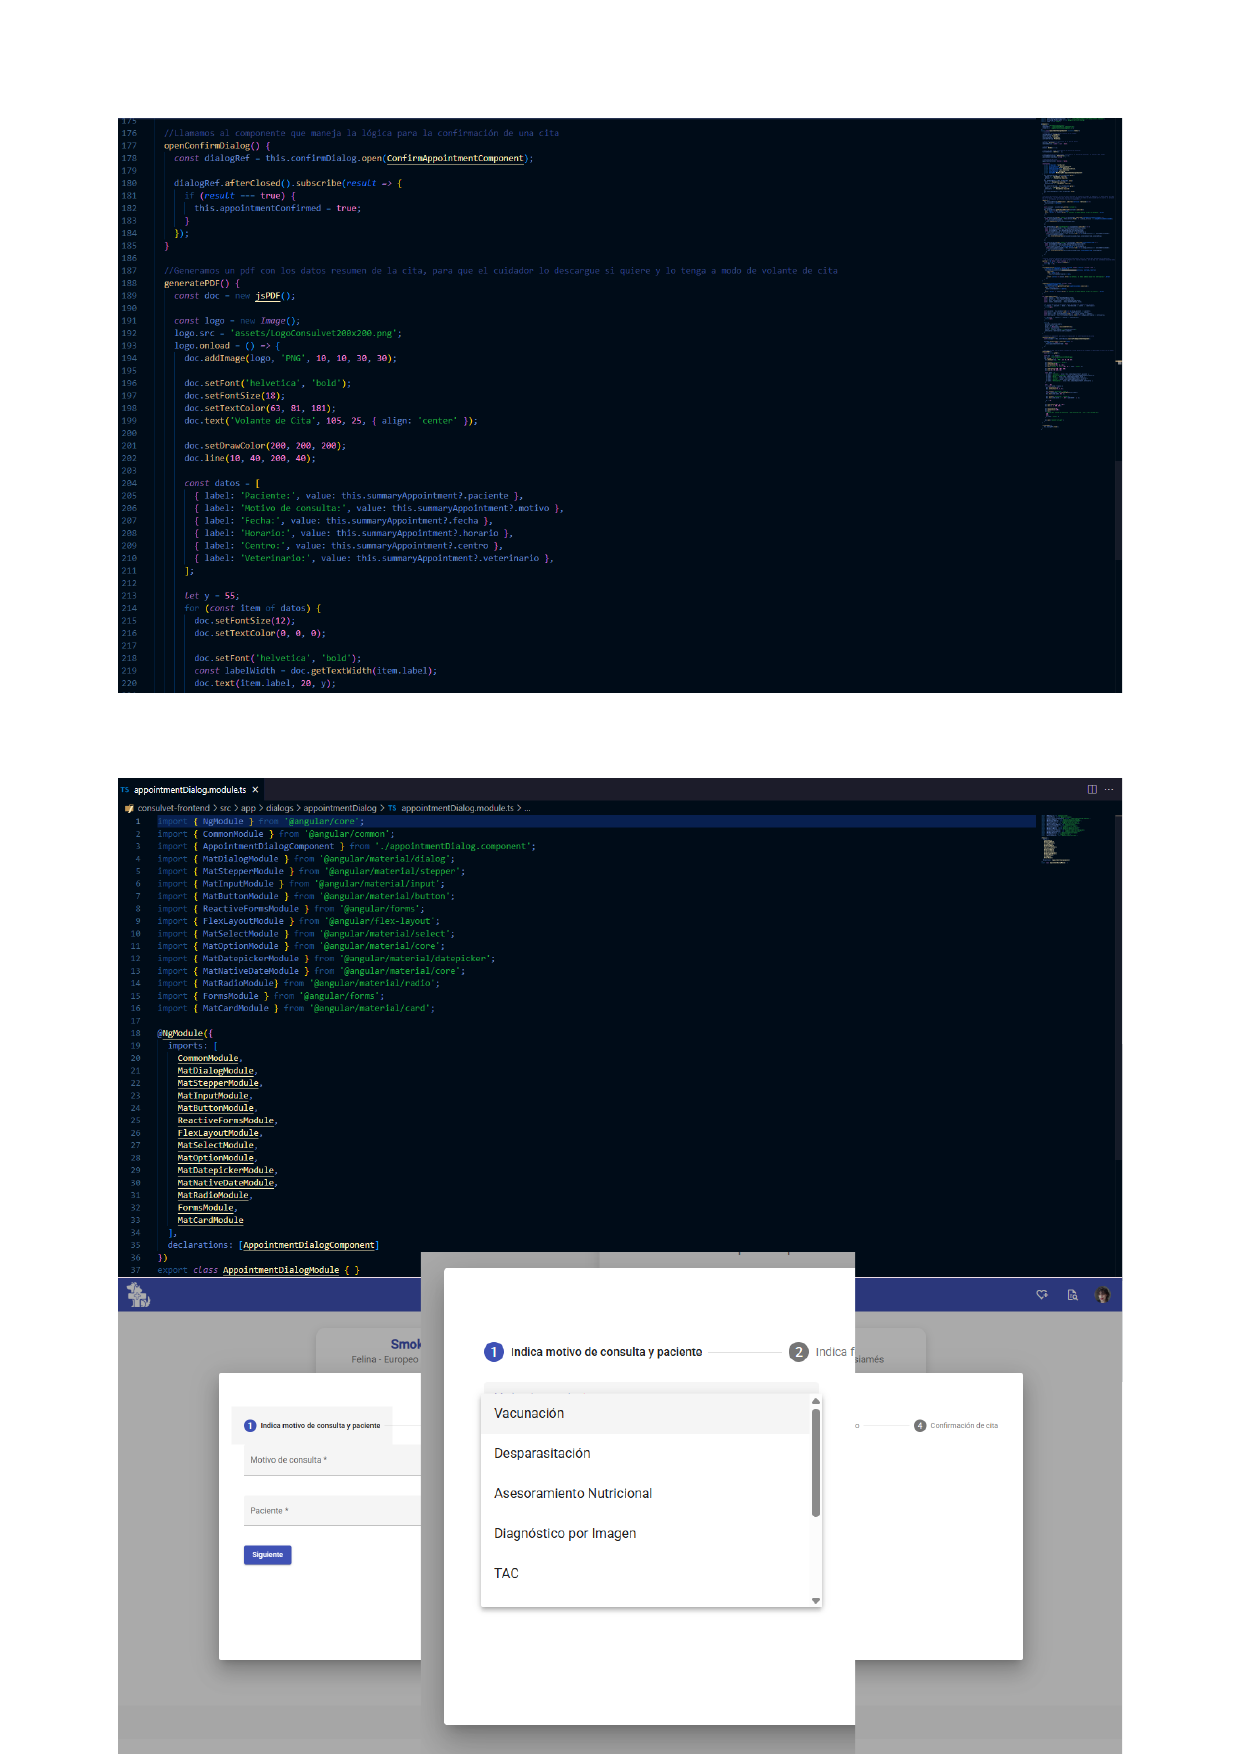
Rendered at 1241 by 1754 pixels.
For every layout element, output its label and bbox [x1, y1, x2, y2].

picture [118, 778, 1123, 1754]
picture [118, 118, 1123, 693]
